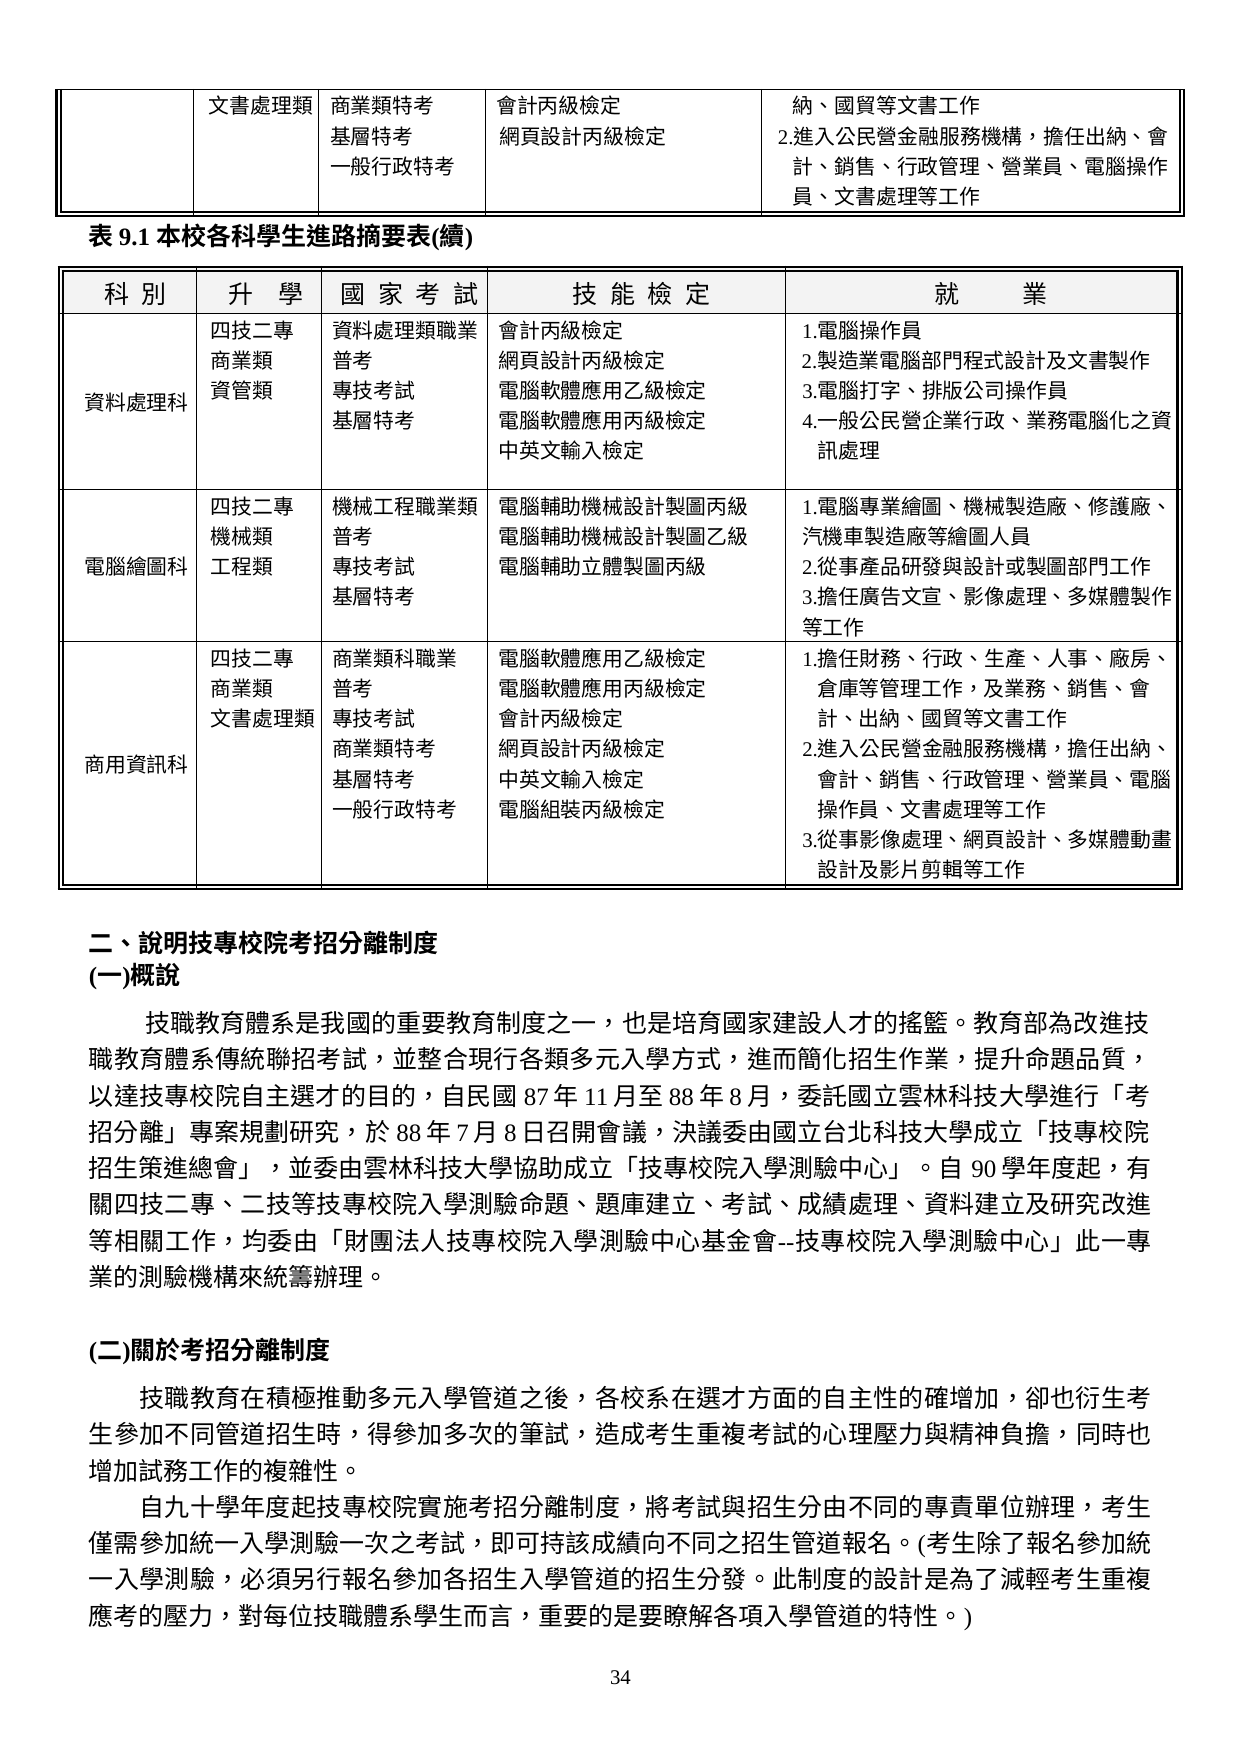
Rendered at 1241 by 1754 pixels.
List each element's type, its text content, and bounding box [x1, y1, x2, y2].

table_cell 資料處理科 [64, 314, 196, 489]
table_cell 商業類特考 基層特考 一般行政特考 [319, 90, 485, 211]
table_cell 商業類科職業 普考 專技考試 商業類特考 基層特考 一般行政特考 [322, 642, 487, 884]
text 技職教育體系是我國的重要教育制度之一，也是培育國家建設人才的搖籃。教育部為改進技職教育體系傳統聯招考試，並整合現行各類多元入學方式，進而簡化招生作業，提升命題品質，以達技專校院自主選才的目的，自民國87年11月至88年8月，委託國立雲林科技大學進行「考招分離」專案規劃研究，於88年7月8日召開會議，決議委由國立台北科技大學成立「技專校院招生策進總會」，並委由雲林科技大學協助成立「技專校院入學測驗中心」。自90學年度起，有關四技二專、二技等技專校院入學測驗命題、題庫建立、考試、成績處理、資料建立及研究改進等相關工作，均委由「財團法人技專校院入學測驗中心基金會--技專校院入學測驗中心」此一專業的測驗機構來統籌辦理。 [89, 1003, 1152, 1293]
table_cell 四技二專 商業類 資管類 [197, 314, 321, 489]
table_cell 機械工程職業類 普考 專技考試 基層特考 [322, 490, 487, 641]
table_cell 納、國貿等文書工作 2.進入公民營金融服務機構，擔任出納、會計、銷售、行政管理、營業員、電腦操作員、文書處理等工作 [762, 90, 1179, 211]
table_cell 會計丙級檢定 網頁設計丙級檢定 電腦軟體應用乙級檢定 電腦軟體應用丙級檢定 中英文輸入檢定 [488, 314, 785, 489]
table_cell 電腦軟體應用乙級檢定 電腦軟體應用丙級檢定 會計丙級檢定 網頁設計丙級檢定 中英文輸入檢定 電腦組裝丙級檢定 [488, 642, 785, 884]
text (二)關於考招分離制度 [89, 1335, 1152, 1366]
table_cell 資料處理類職業 普考 專技考試 基層特考 [322, 314, 487, 489]
table_header 就 業 [786, 272, 1176, 313]
text 表9.1 本校各科學生進路摘要表(續) [89, 217, 1152, 253]
table_cell 商用資訊科 [64, 642, 196, 884]
table_cell 1.電腦專業繪圖、機械製造廠、修護廠、汽機車製造廠等繪圖人員 2.從事產品研發與設計或製圖部門工作 3.擔任廣告文宣、影像處理、多媒體製作等工作 [786, 490, 1176, 641]
table_cell 文書處理類 [194, 90, 318, 211]
text 二、說明技專校院考招分離制度 [89, 923, 1152, 960]
table_cell 四技二專 機械類 工程類 [197, 490, 321, 641]
table_header 國 家 考 試 [322, 272, 487, 313]
text (一)概說 [89, 960, 1152, 991]
table_header 升 學 [197, 272, 321, 313]
table_cell 1.擔任財務、行政、生產、人事、廠房、倉庫等管理工作，及業務、銷售、會計、出納、國貿等文書工作 2.進入公民營金融服務機構，擔任出納、會計、銷售、行政管理、營業員、電腦操作員、文書處理等工作 3.從事影像處理、網頁設計、多媒體動畫設計及影片剪輯等工作 [786, 642, 1176, 884]
table_cell 電腦輔助機械設計製圖丙級 電腦輔助機械設計製圖乙級 電腦輔助立體製圖丙級 [488, 490, 785, 641]
table_cell 四技二專 商業類 文書處理類 [197, 642, 321, 884]
table_cell 電腦繪圖科 [64, 490, 196, 641]
table_cell 會計丙級檢定 網頁設計丙級檢定 [486, 90, 761, 211]
text 技職教育在積極推動多元入學管道之後，各校系在選才方面的自主性的確增加，卻也衍生考生參加不同管道招生時，得參加多次的筆試，造成考生重複考試的心理壓力與精神負擔，同時也增加試務工作的複雜性。 [89, 1378, 1152, 1487]
text 自九十學年度起技專校院實施考招分離制度，將考試與招生分由不同的專責單位辦理，考生僅需參加統一入學測驗一次之考試，即可持該成績向不同之招生管道報名。(考生除了報名參加統一入學測驗，必須另行報名參加各招生入學管道的招生分發。此制度的設計是為了減輕考生重複應考的壓力，對每位技職體系學生而言，重要的是要瞭解各項入學管道的特性。) [89, 1487, 1152, 1632]
table_header 技 能 檢 定 [488, 272, 785, 313]
table_header 科 別 [64, 272, 196, 313]
table_cell 1.電腦操作員 2.製造業電腦部門程式設計及文書製作 3.電腦打字、排版公司操作員 4.一般公民營企業行政、業務電腦化之資訊處理 [786, 314, 1176, 489]
table_cell [62, 90, 193, 211]
